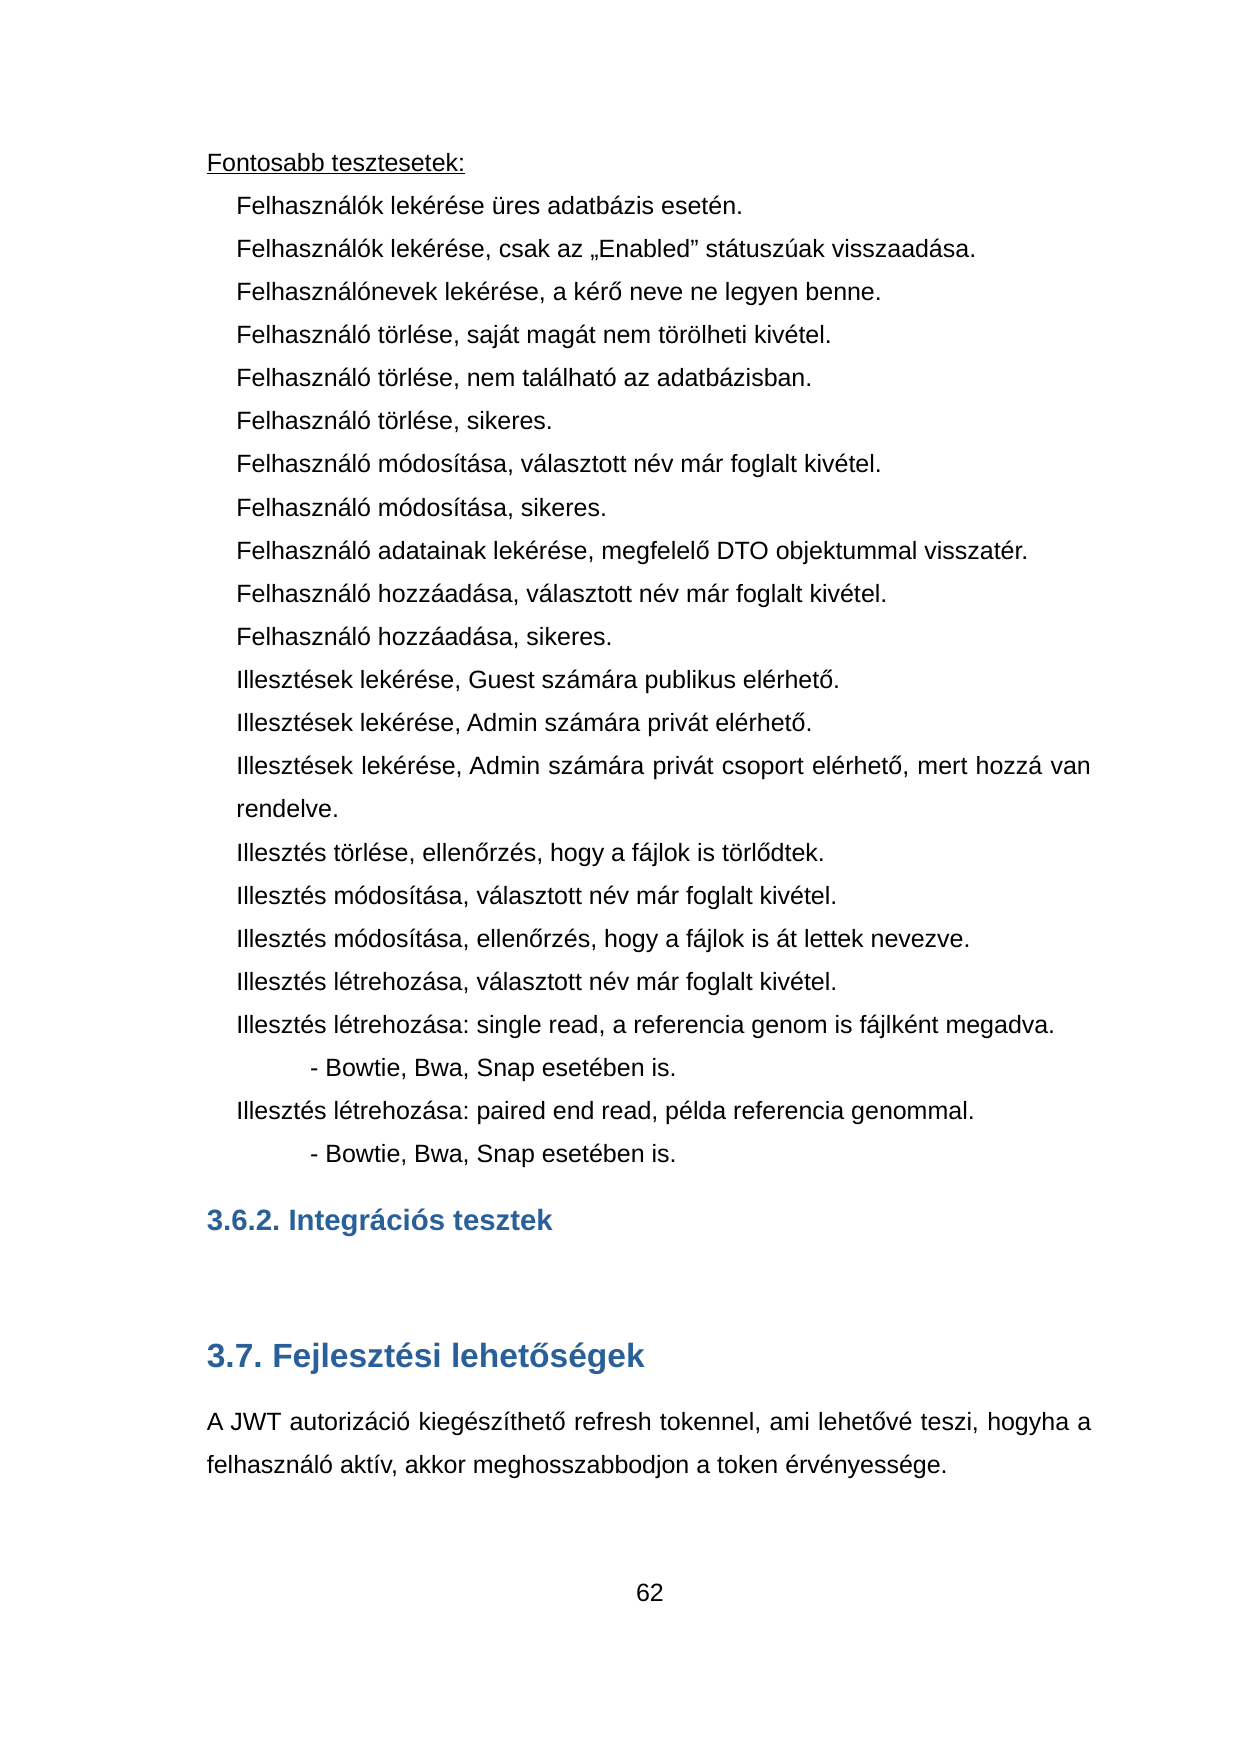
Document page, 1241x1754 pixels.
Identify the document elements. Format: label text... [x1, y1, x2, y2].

text Felhasználó módosítása, sikeres. [236, 493, 1093, 521]
text Illesztés módosítása, ellenőrzés, hogy a fájlok is át lettek nevezve. [236, 924, 1093, 953]
subtitle Fejlesztési lehetőségek [207, 1336, 1093, 1375]
text Illesztés törlése, ellenőrzés, hogy a fájlok is törlődtek. [236, 838, 1093, 866]
text Felhasználó módosítása, választott név már foglalt kivétel. [236, 449, 1093, 478]
text Illesztések lekérése, Admin számára privát csoport elérhető, mert hozzá van rendelve. [236, 751, 1093, 823]
text - Bowtie, Bwa, Snap esetében is. [236, 1139, 1093, 1168]
text Illesztés létrehozása, választott név már foglalt kivétel. [236, 967, 1093, 996]
text Illesztés létrehozása: single read, a referencia genom is fájlként megadva. [236, 1010, 1093, 1039]
text Felhasználó törlése, sikeres. [236, 406, 1093, 435]
text Illesztés módosítása, választott név már foglalt kivétel. [236, 881, 1093, 909]
text - Bowtie, Bwa, Snap esetében is. [236, 1053, 1093, 1082]
text Felhasználó adatainak lekérése, megfelelő DTO objektummal visszatér. [236, 536, 1093, 564]
text Felhasználó törlése, saját magát nem törölheti kivétel. [236, 320, 1093, 349]
text Felhasználónevek lekérése, a kérő neve ne legyen benne. [236, 277, 1093, 306]
subtitle Integrációs tesztek [207, 1203, 1093, 1237]
text A JWT autorizáció kiegészíthető refresh tokennel, ami lehetővé teszi, hogyha a felhasználó aktív, akkor meghosszabbodjon a token érvényessége. [207, 1407, 1093, 1478]
text Felhasználók lekérése, csak az „Enabled” státuszúak visszaadása. [236, 234, 1093, 263]
text Illesztés létrehozása: paired end read, példa referencia genommal. [236, 1096, 1093, 1125]
text Felhasználó hozzáadása, választott név már foglalt kivétel. [236, 579, 1093, 608]
text Felhasználó hozzáadása, sikeres. [236, 622, 1093, 651]
text Fontosabb tesztesetek: [207, 148, 1093, 176]
text Illesztések lekérése, Admin számára privát elérhető. [236, 708, 1093, 737]
text Felhasználó törlése, nem található az adatbázisban. [236, 363, 1093, 392]
text Felhasználók lekérése üres adatbázis esetén. [236, 191, 1093, 219]
text Illesztések lekérése, Guest számára publikus elérhető. [236, 665, 1093, 694]
